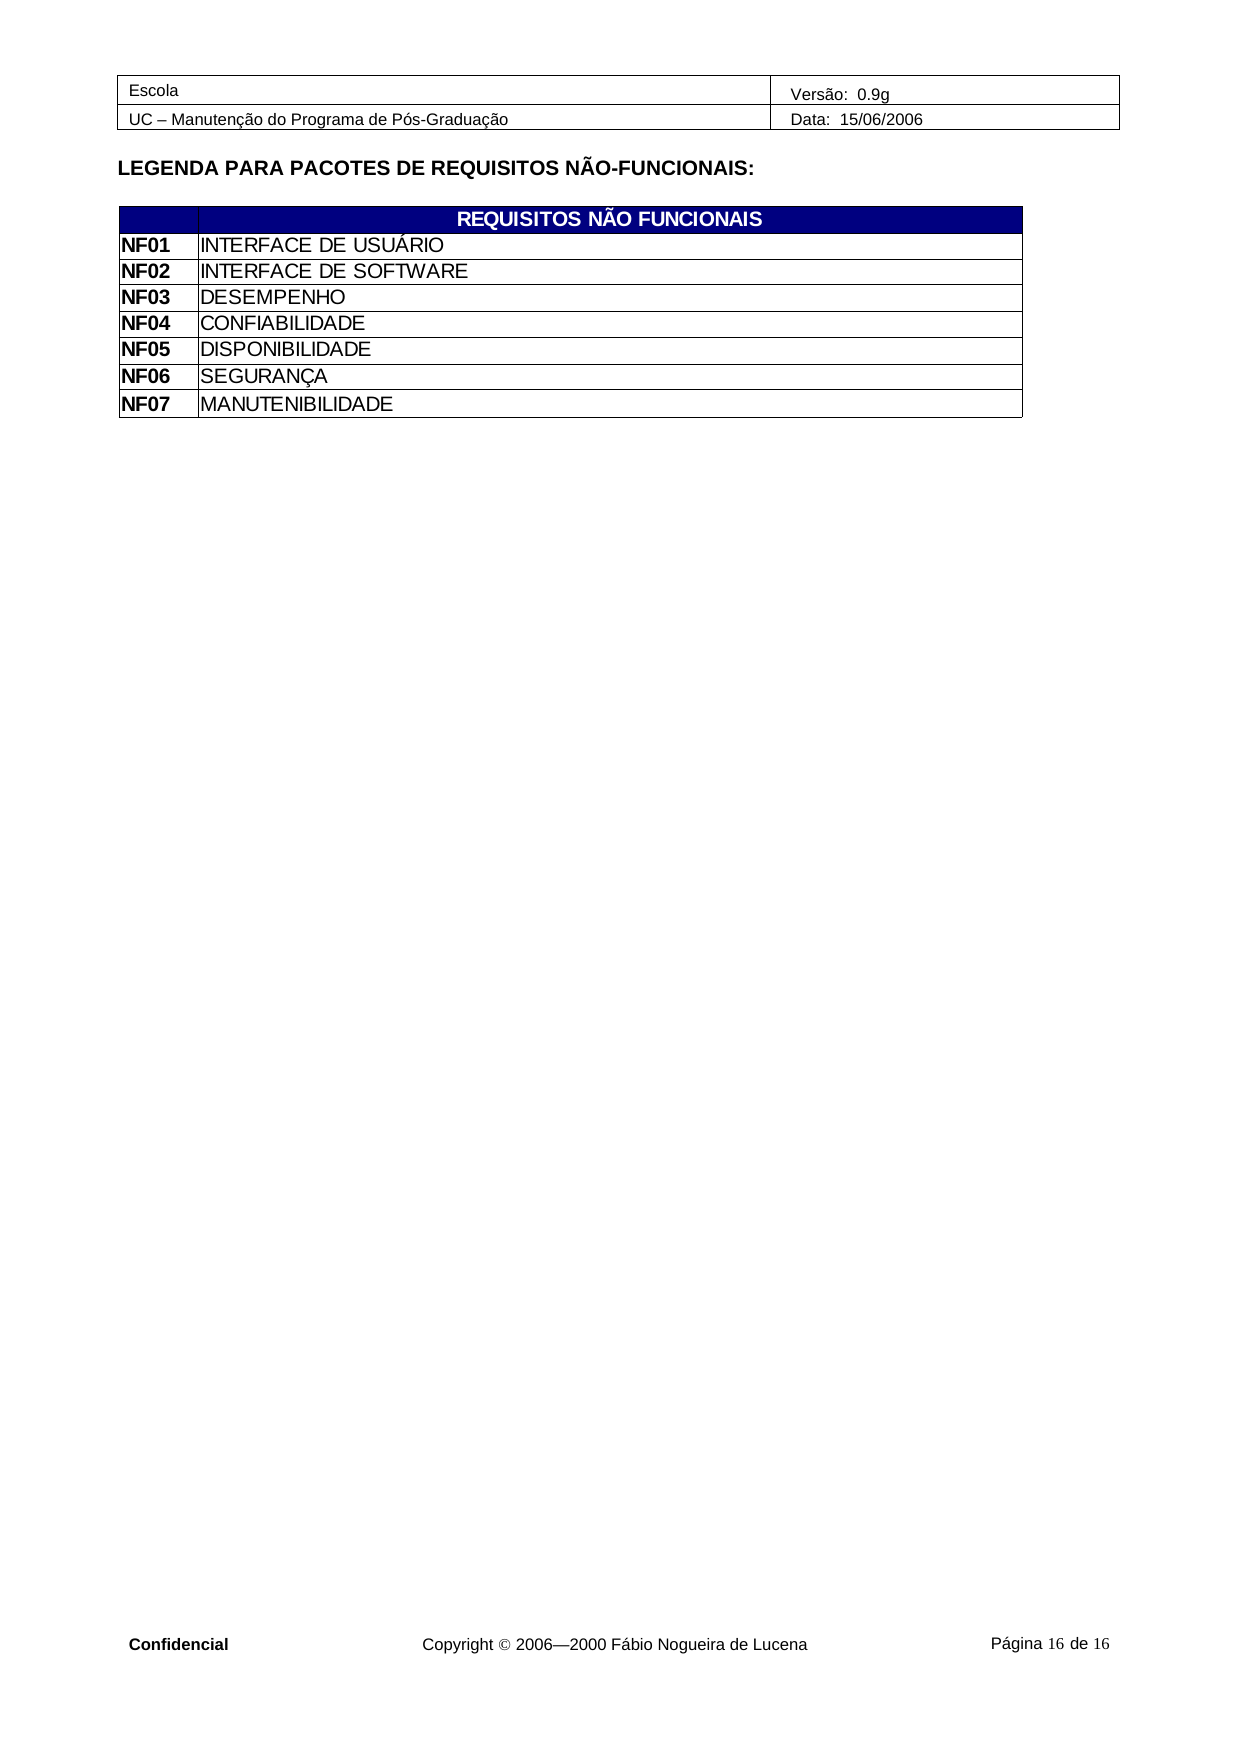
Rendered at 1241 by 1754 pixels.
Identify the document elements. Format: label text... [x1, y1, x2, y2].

text LEGENDA PARA PACOTES DE REQUISITOS NÃO-FUNCIONAIS: [117, 154, 1120, 179]
